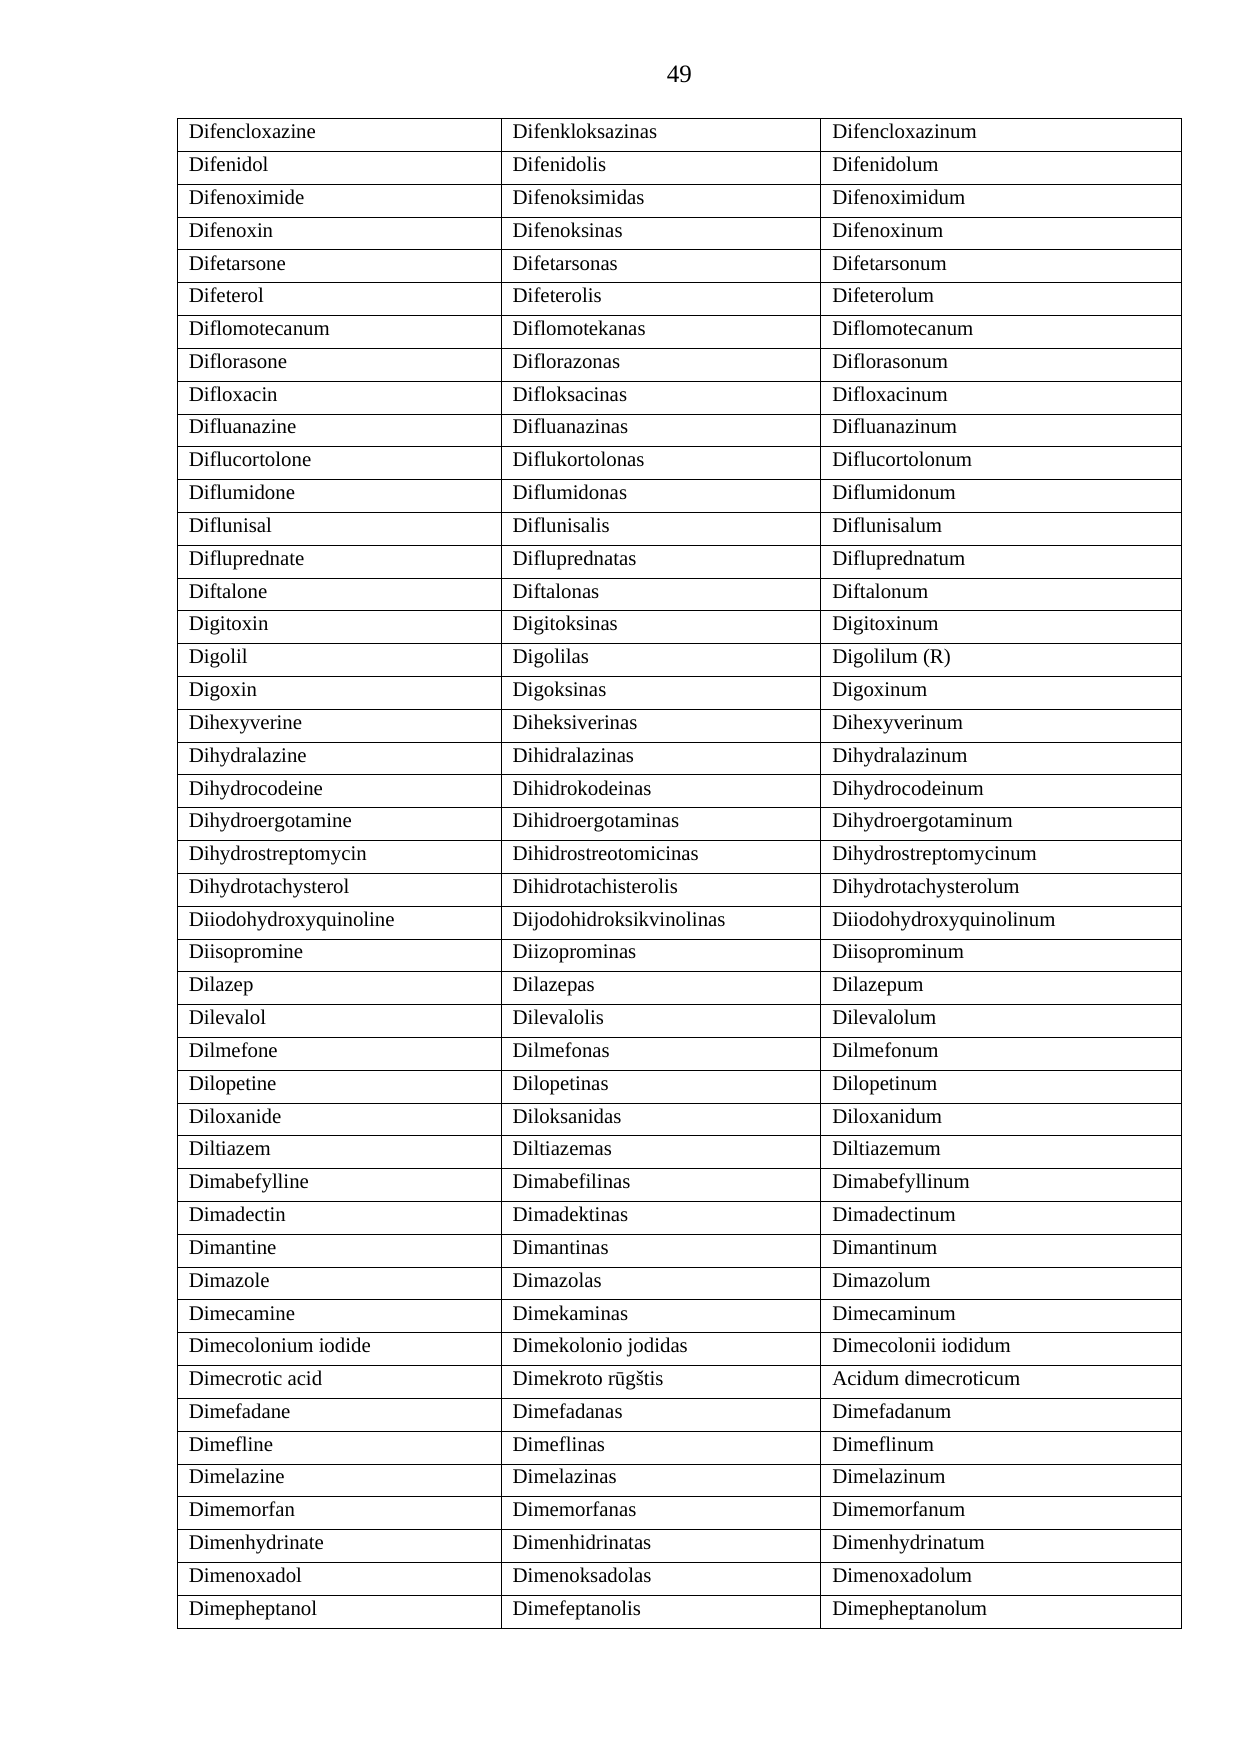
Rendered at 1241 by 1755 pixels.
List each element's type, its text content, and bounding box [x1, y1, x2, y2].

table_cell Dimantinas [502, 1235, 820, 1267]
table_cell Dimazole [178, 1268, 501, 1299]
table_cell Difenidolis [502, 152, 820, 184]
table_cell Difetarsone [178, 250, 501, 282]
table_cell Dihexyverinum [821, 710, 1181, 742]
table_cell Diflumidonas [502, 480, 820, 512]
table_cell Diltiazemum [821, 1136, 1181, 1168]
table_cell Acidum dimecroticum [821, 1366, 1181, 1398]
table_cell Diflumidonum [821, 480, 1181, 512]
table_cell Dimeflinum [821, 1432, 1181, 1463]
table_cell Diflumidone [178, 480, 501, 512]
table_cell Dimenoxadol [178, 1563, 501, 1595]
table_cell Dimecolonii iodidum [821, 1333, 1181, 1365]
table_cell Digoxin [178, 677, 501, 709]
table_cell Dimecrotic acid [178, 1366, 501, 1398]
table_cell Dimemorfanas [502, 1497, 820, 1529]
table_cell Dimabefylline [178, 1169, 501, 1201]
table_cell Diloxanide [178, 1104, 501, 1135]
table_cell Dilopetinum [821, 1071, 1181, 1102]
table_cell Digoxinum [821, 677, 1181, 709]
table_cell Dimefeptanolis [502, 1596, 820, 1627]
table_cell Diflorasonum [821, 349, 1181, 381]
table_cell Dilazep [178, 972, 501, 1004]
table_cell Diiodohydroxyquinoline [178, 907, 501, 938]
table_cell Diisopromine [178, 940, 501, 971]
table_cell Dihexyverine [178, 710, 501, 742]
table_cell Diftalonum [821, 579, 1181, 610]
table_cell Dihydrostreptomycinum [821, 841, 1181, 873]
table_cell Dilazepum [821, 972, 1181, 1004]
table_cell Dihidralazinas [502, 743, 820, 774]
table_cell Dimabefilinas [502, 1169, 820, 1201]
table_cell Dihidrokodeinas [502, 775, 820, 807]
table_cell Difeterol [178, 283, 501, 315]
table_cell Difetarsonas [502, 250, 820, 282]
table_cell Dimepheptanolum [821, 1596, 1181, 1627]
table_cell Difloksacinas [502, 382, 820, 413]
table_cell Dilevalolum [821, 1005, 1181, 1037]
table_cell Dilopetine [178, 1071, 501, 1102]
table_cell Difeterolum [821, 283, 1181, 315]
table_cell Difenoxin [178, 218, 501, 249]
table_cell Dihydroergotaminum [821, 808, 1181, 840]
table_cell Dimemorfan [178, 1497, 501, 1529]
table_cell Diizoprominas [502, 940, 820, 971]
table_cell Dimazolas [502, 1268, 820, 1299]
table_cell Difenoximidum [821, 185, 1181, 217]
table_cell Difluprednatum [821, 546, 1181, 577]
table_cell Diflunisal [178, 513, 501, 545]
table_cell Dihidrotachisterolis [502, 874, 820, 906]
table_cell Difloxacin [178, 382, 501, 413]
table_cell Diflukortolonas [502, 447, 820, 479]
table_cell Digitoxin [178, 611, 501, 643]
table_cell Dimeflinas [502, 1432, 820, 1463]
table_cell Difencloxazine [178, 119, 501, 151]
table_cell Dimefline [178, 1432, 501, 1463]
table_cell Diisoprominum [821, 940, 1181, 971]
table_cell Diflunisalis [502, 513, 820, 545]
table_cell Dimadectinum [821, 1202, 1181, 1234]
table_cell Dimadektinas [502, 1202, 820, 1234]
table_cell Dihydrocodeinum [821, 775, 1181, 807]
table_cell Dihidrostreotomicinas [502, 841, 820, 873]
table_cell Difencloxazinum [821, 119, 1181, 151]
table_cell Dimabefyllinum [821, 1169, 1181, 1201]
table_cell Diflucortolonum [821, 447, 1181, 479]
table_cell Dihidroergotaminas [502, 808, 820, 840]
table_cell Dimepheptanol [178, 1596, 501, 1627]
table_cell Digoksinas [502, 677, 820, 709]
table_cell Dimantinum [821, 1235, 1181, 1267]
table_cell Difenkloksazinas [502, 119, 820, 151]
table_cell Difluprednatas [502, 546, 820, 577]
table_cell Dimemorfanum [821, 1497, 1181, 1529]
table_cell Diltiazemas [502, 1136, 820, 1168]
table_cell Dimekroto rūgštis [502, 1366, 820, 1398]
table_cell Difenidolum [821, 152, 1181, 184]
table_cell Dilazepas [502, 972, 820, 1004]
table_cell Dimefadanas [502, 1399, 820, 1431]
table_cell Diflomotecanum [178, 316, 501, 348]
table_cell Diloxanidum [821, 1104, 1181, 1135]
table_cell Diflomotekanas [502, 316, 820, 348]
table_cell Dimelazinum [821, 1465, 1181, 1496]
table_cell Dimefadane [178, 1399, 501, 1431]
table_cell Dimadectin [178, 1202, 501, 1234]
table_cell Dimekolonio jodidas [502, 1333, 820, 1365]
table_cell Dimenoksadolas [502, 1563, 820, 1595]
table_cell Diflunisalum [821, 513, 1181, 545]
table_cell Dilevalol [178, 1005, 501, 1037]
table_cell Dihydroergotamine [178, 808, 501, 840]
table_cell Difenoksimidas [502, 185, 820, 217]
table_cell Diflucortolone [178, 447, 501, 479]
table_cell Digolil [178, 644, 501, 676]
table_cell Diheksiverinas [502, 710, 820, 742]
table_cell Dihydrotachysterolum [821, 874, 1181, 906]
table_cell Dimelazine [178, 1465, 501, 1496]
table_cell Digitoxinum [821, 611, 1181, 643]
table_cell Digitoksinas [502, 611, 820, 643]
table_cell Diftalonas [502, 579, 820, 610]
table_cell Dimenoxadolum [821, 1563, 1181, 1595]
table_cell Diloksanidas [502, 1104, 820, 1135]
table_cell Diltiazem [178, 1136, 501, 1168]
table_cell Digolilas [502, 644, 820, 676]
table_cell Difenoksinas [502, 218, 820, 249]
table_cell Diftalone [178, 579, 501, 610]
table_cell Dilopetinas [502, 1071, 820, 1102]
table_cell Dimecamine [178, 1300, 501, 1332]
table_cell Dijodohidroksikvinolinas [502, 907, 820, 938]
table_cell Diiodohydroxyquinolinum [821, 907, 1181, 938]
table_cell Difluanazinum [821, 415, 1181, 446]
table_cell Difenoximide [178, 185, 501, 217]
table_cell Difenoxinum [821, 218, 1181, 249]
table_cell Dilmefone [178, 1038, 501, 1070]
table_cell Dilevalolis [502, 1005, 820, 1037]
table_cell Dilmefonas [502, 1038, 820, 1070]
table_cell Dimekaminas [502, 1300, 820, 1332]
table_cell Diflorazonas [502, 349, 820, 381]
table_cell Dihydralazine [178, 743, 501, 774]
table_cell Dimecaminum [821, 1300, 1181, 1332]
table_cell Difloxacinum [821, 382, 1181, 413]
table_cell Dilmefonum [821, 1038, 1181, 1070]
table_cell Dimenhydrinatum [821, 1530, 1181, 1562]
table_cell Dimefadanum [821, 1399, 1181, 1431]
table_cell Difluprednate [178, 546, 501, 577]
table_cell Difetarsonum [821, 250, 1181, 282]
table_cell Dimecolonium iodide [178, 1333, 501, 1365]
table_cell Difluanazine [178, 415, 501, 446]
table_cell Dimelazinas [502, 1465, 820, 1496]
table_cell Dihydrotachysterol [178, 874, 501, 906]
table_cell Diflomotecanum [821, 316, 1181, 348]
table_cell Diflorasone [178, 349, 501, 381]
table_cell Difenidol [178, 152, 501, 184]
table_cell Dihydrocodeine [178, 775, 501, 807]
table_cell Difeterolis [502, 283, 820, 315]
table_cell Dimazolum [821, 1268, 1181, 1299]
table_cell Dihydrostreptomycin [178, 841, 501, 873]
table_cell Dimenhydrinate [178, 1530, 501, 1562]
table_cell Dimenhidrinatas [502, 1530, 820, 1562]
table_cell Dihydralazinum [821, 743, 1181, 774]
table_cell Dimantine [178, 1235, 501, 1267]
table_cell Difluanazinas [502, 415, 820, 446]
table_cell Digolilum (R) [821, 644, 1181, 676]
